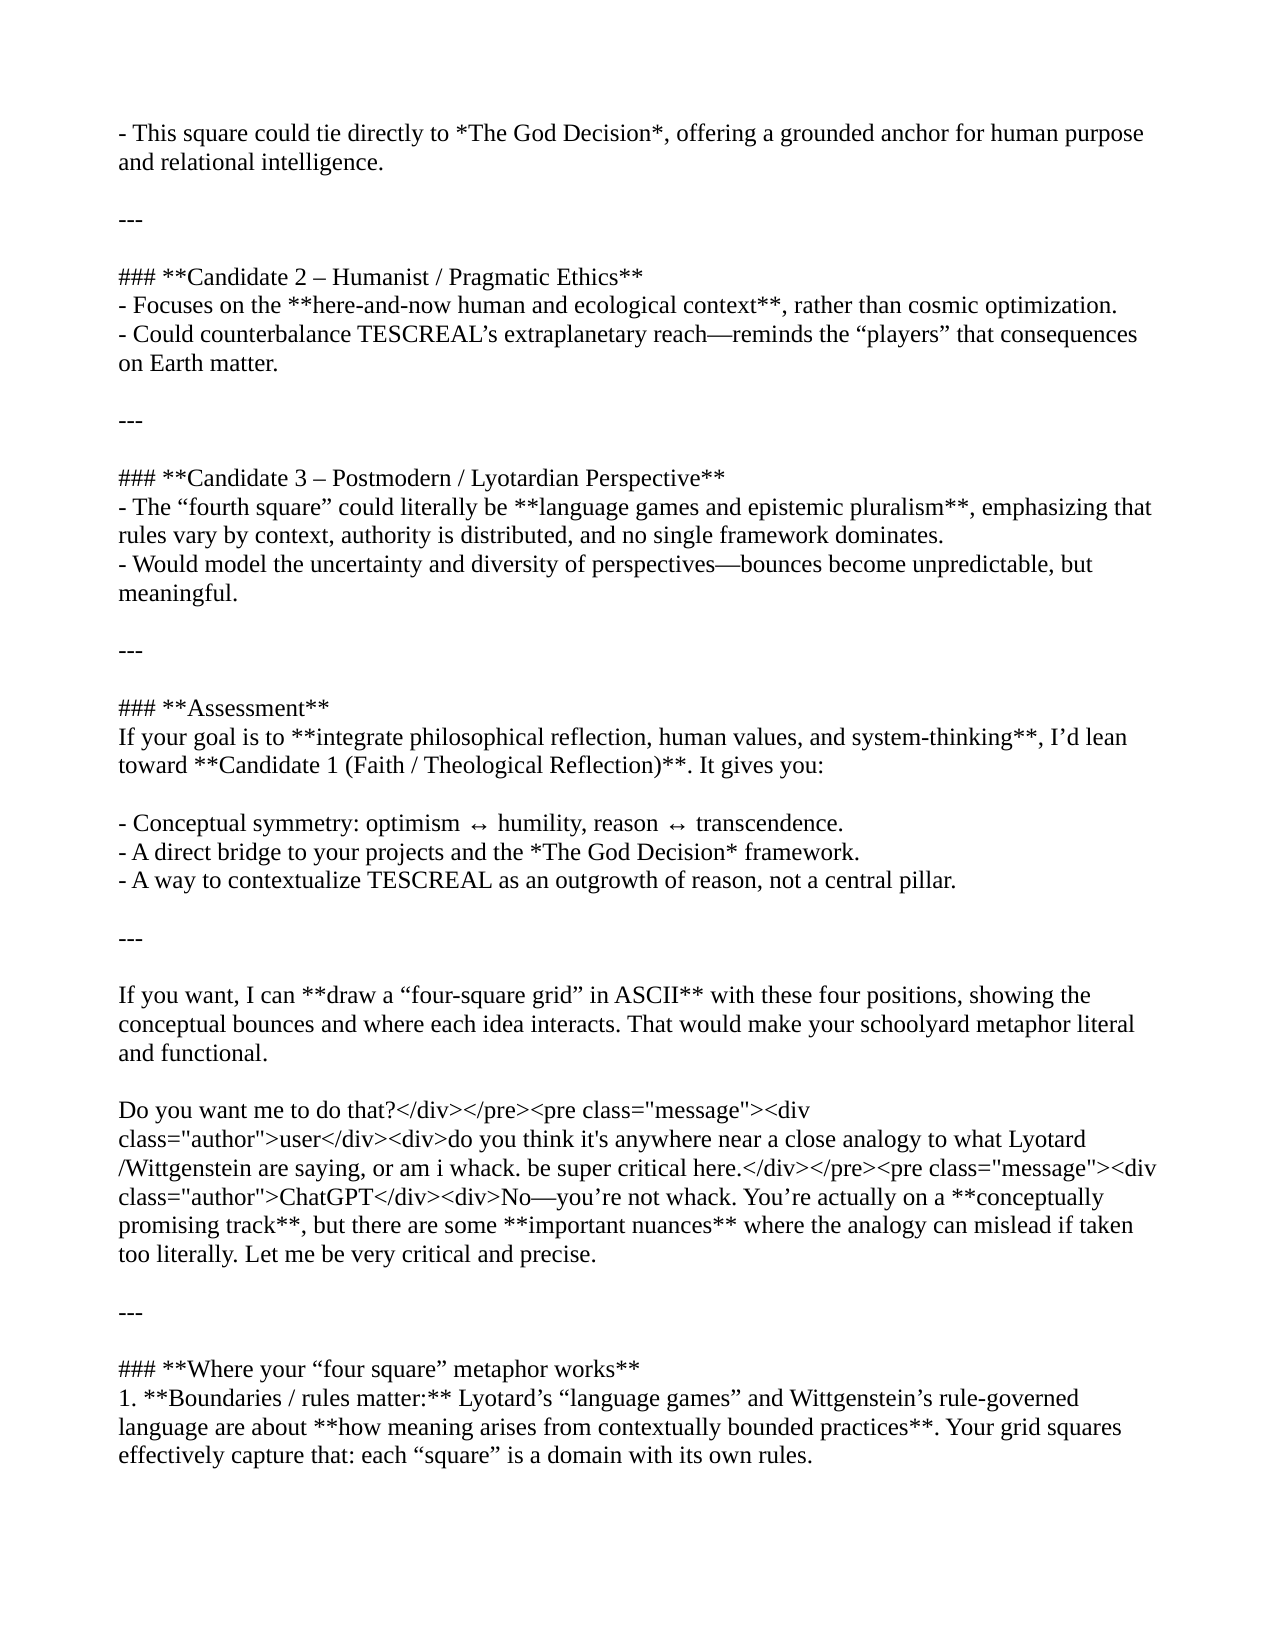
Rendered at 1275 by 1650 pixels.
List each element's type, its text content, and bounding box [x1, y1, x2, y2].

text - Would model the uncertainty and diversity of perspectives—bounces become unpredictable, but meaningful. [118, 549, 1157, 607]
text ### **Where your “four square” metaphor works** [118, 1354, 1157, 1383]
text - This square could tie directly to *The God Decision*, offering a grounded anchor for human purpose and relational intelligence. [118, 118, 1157, 176]
text --- [118, 406, 1157, 434]
text - Focuses on the **here-and-now human and ecological context**, rather than cosmic optimization. [118, 291, 1157, 319]
text --- [118, 923, 1157, 952]
text If you want, I can **draw a “four-square grid” in ASCII** with these four positions, showing the conceptual bounces and where each idea interacts. That would make your schoolyard metaphor literal and functional. [118, 981, 1157, 1067]
text ### **Candidate 2 – Humanist / Pragmatic Ethics** [118, 262, 1157, 291]
text --- [118, 636, 1157, 664]
text - Conceptual symmetry: optimism ↔ humility, reason ↔ transcendence. [118, 808, 1157, 837]
text 1. **Boundaries / rules matter:** Lyotard’s “language games” and Wittgenstein’s rule-governed language are about **how meaning arises from contextually bounded practices**. Your grid squares effectively capture that: each “square” is a domain with its own rules. [118, 1383, 1157, 1469]
text - A direct bridge to your projects and the *The God Decision* framework. [118, 837, 1157, 866]
text --- [118, 1297, 1157, 1326]
text If your goal is to **integrate philosophical reflection, human values, and system-thinking**, I’d lean toward **Candidate 1 (Faith / Theological Reflection)**. It gives you: [118, 722, 1157, 779]
text --- [118, 204, 1157, 233]
text - A way to contextualize TESCREAL as an outgrowth of reason, not a central pillar. [118, 866, 1157, 894]
text - Could counterbalance TESCREAL’s extraplanetary reach—reminds the “players” that consequences on Earth matter. [118, 319, 1157, 377]
text - The “fourth square” could literally be **language games and epistemic pluralism**, emphasizing that rules vary by context, authority is distributed, and no single framework dominates. [118, 492, 1157, 549]
text ### **Candidate 3 – Postmodern / Lyotardian Perspective** [118, 463, 1157, 492]
text Do you want me to do that?</div></pre><pre class="message"><div class="author">user</div><div>do you think it's anywhere near a close analogy to what Lyotard /Wittgenstein are saying, or am i whack. be super critical here.</div></pre><pre class="message"><div class="author">ChatGPT</div><div>No—you’re not whack. You’re actually on a **conceptually promising track**, but there are some **important nuances** where the analogy can mislead if taken too literally. Let me be very critical and precise. [118, 1096, 1157, 1268]
text ### **Assessment** [118, 693, 1157, 722]
